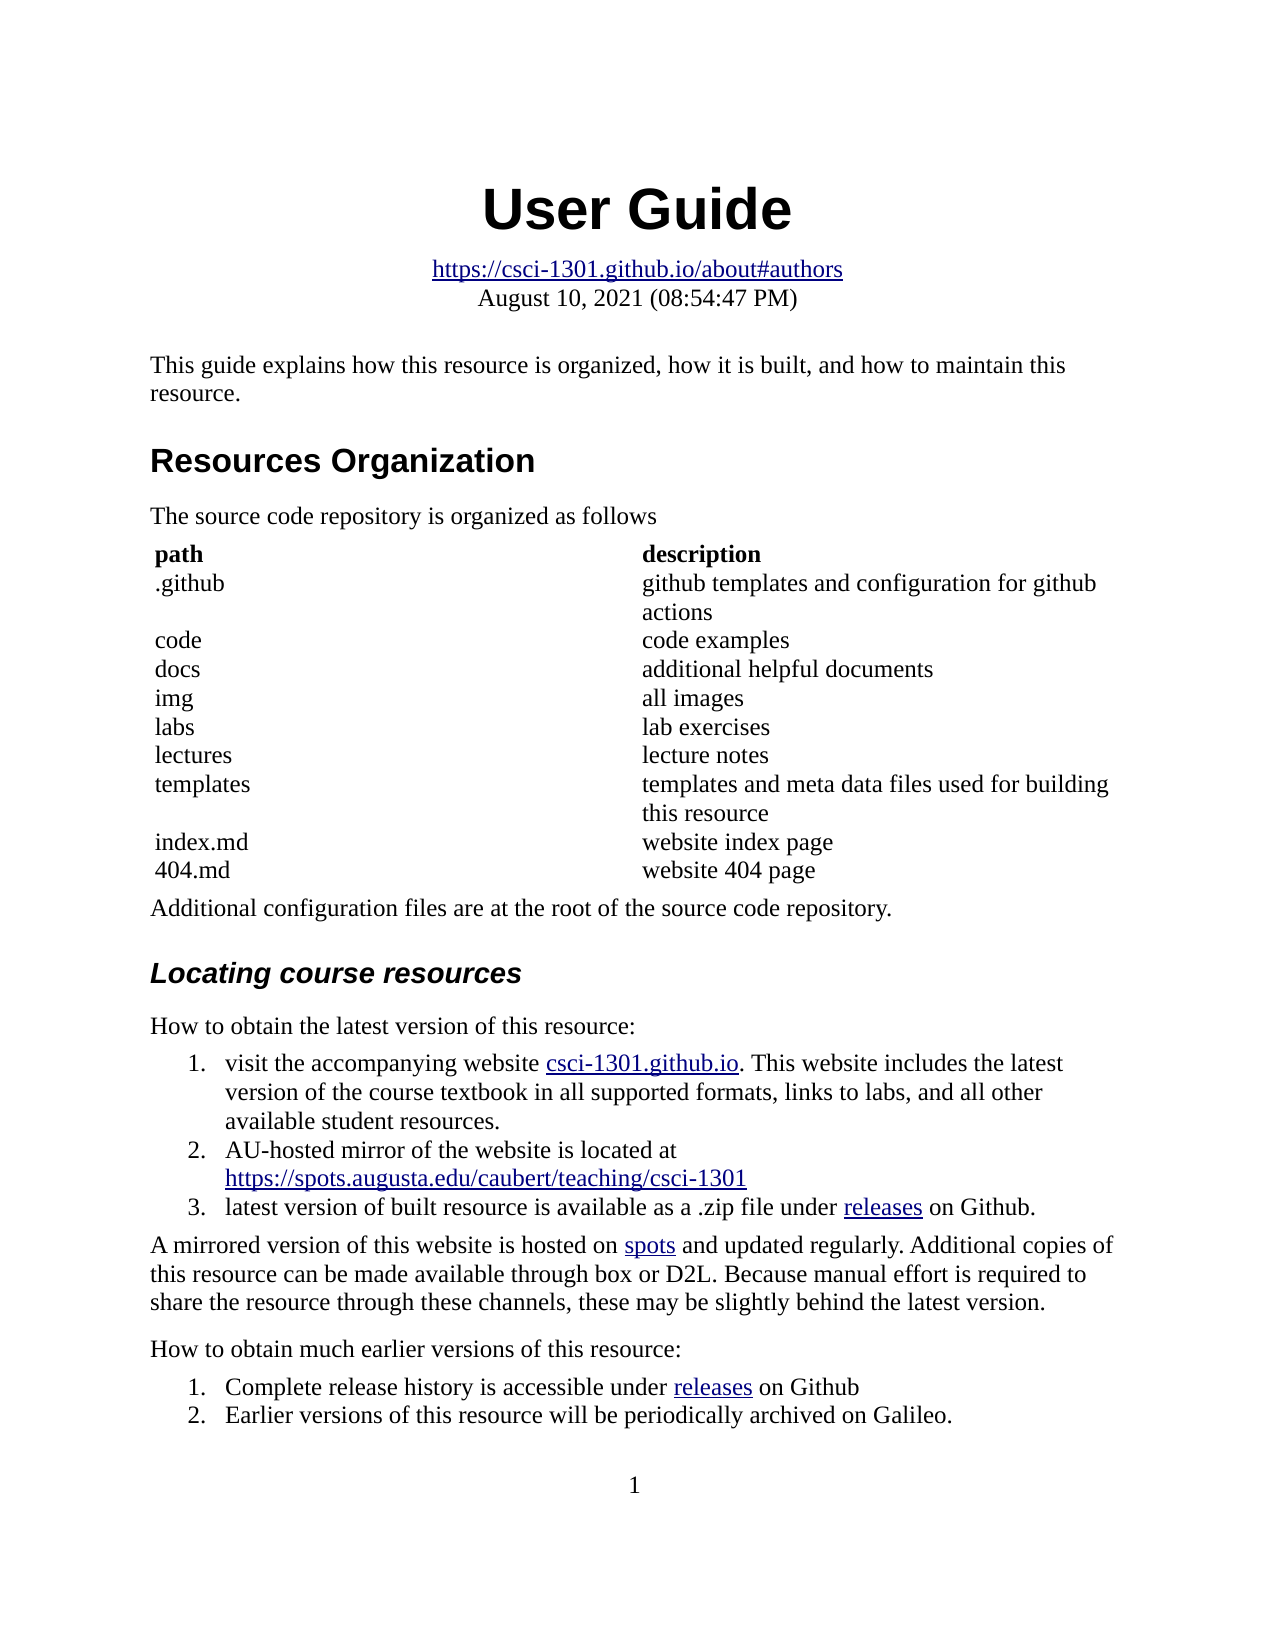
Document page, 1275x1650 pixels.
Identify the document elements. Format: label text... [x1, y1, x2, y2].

table_cell labs [150, 712, 637, 740]
table_cell docs [150, 654, 637, 683]
table_cell website 404 page [638, 855, 1125, 884]
text Additional configuration files are at the root of the source code repository. [150, 893, 1125, 922]
table_cell all images [638, 683, 1125, 712]
title User Guide [150, 175, 1125, 242]
table_header path [150, 539, 637, 568]
table_cell .github [150, 568, 637, 625]
list Earlier versions of this resource will be periodically archived on Galileo. [187, 1401, 1125, 1429]
table_header description [638, 539, 1125, 568]
table_cell code examples [638, 625, 1125, 654]
table_cell lab exercises [638, 712, 1125, 740]
text How to obtain much earlier versions of this resource: [150, 1334, 1125, 1363]
text How to obtain the latest version of this resource: [150, 1011, 1125, 1039]
text The source code repository is organized as follows [150, 501, 1125, 530]
table_cell website index page [638, 827, 1125, 855]
text A mirrored version of this website is hosted on spots and updated regularly. Additional copies of this resource can be made available through box or D2L. Because manual effort is required to share the resource through these channels, these may be slightly behind the latest version. [150, 1230, 1125, 1316]
table_cell code [150, 625, 637, 654]
table_cell lectures [150, 740, 637, 769]
text This guide explains how this resource is organized, how it is built, and how to maintain this resource. [150, 350, 1125, 407]
table_cell img [150, 683, 637, 712]
subtitle Locating course resources [150, 956, 1125, 989]
table_cell templates and meta data files used for building this resource [638, 769, 1125, 827]
text https://csci-1301.github.io/about#authors [150, 254, 1125, 283]
table_cell 404.md [150, 855, 637, 884]
subtitle Resources Organization [150, 441, 1125, 480]
table_cell additional helpful documents [638, 654, 1125, 683]
table_cell index.md [150, 827, 637, 855]
list AU-hosted mirror of the website is located at https://spots.augusta.edu/caubert/teaching/csci-1301 [187, 1135, 1125, 1192]
table_cell templates [150, 769, 637, 827]
text August 10, 2021 (08:54:47 PM) [150, 283, 1125, 312]
list latest version of built resource is available as a .zip file under releases on Github. [187, 1192, 1125, 1221]
table_cell lecture notes [638, 740, 1125, 769]
list Complete release history is accessible under releases on Github [187, 1372, 1125, 1401]
table_cell github templates and configuration for github actions [638, 568, 1125, 625]
list visit the accompanying website csci-1301.github.io. This website includes the latest version of the course textbook in all supported formats, links to labs, and all other available student resources. [187, 1048, 1125, 1135]
